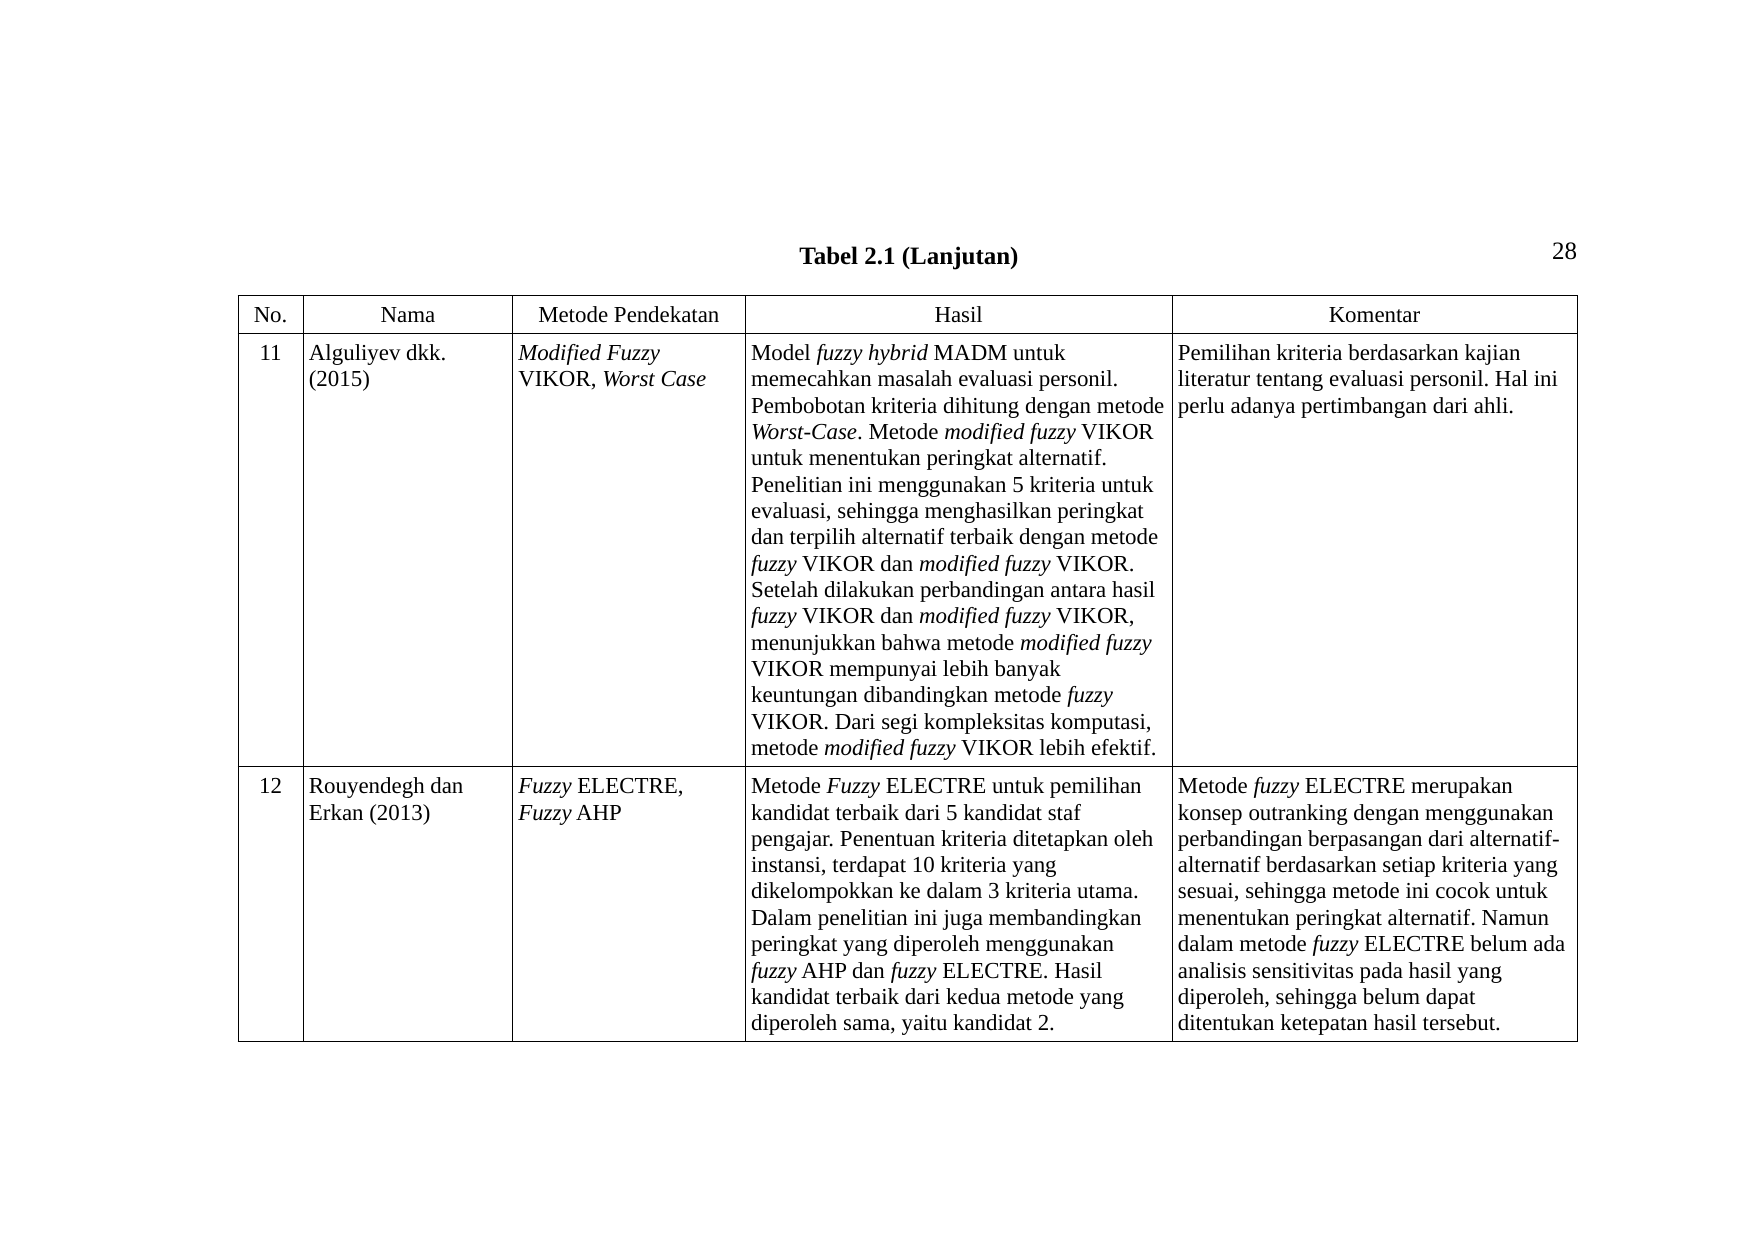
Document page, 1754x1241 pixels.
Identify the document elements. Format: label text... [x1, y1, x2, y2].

table_header No. [239, 296, 303, 333]
table_header Nama [304, 296, 512, 333]
table_cell Modified Fuzzy VIKOR, Worst Case [513, 334, 745, 766]
table_cell 11 [239, 334, 303, 766]
table_cell Metode fuzzy ELECTRE merupakan konsep outranking dengan menggunakan perbandingan berpasangan dari alternatif-alternatif berdasarkan setiap kriteria yang sesuai, sehingga metode ini cocok untuk menentukan peringkat alternatif. Namun dalam metode fuzzy ELECTRE belum ada analisis sensitivitas pada hasil yang diperoleh, sehingga belum dapat ditentukan ketepatan hasil tersebut. [1173, 767, 1577, 1041]
table_header Metode Pendekatan [513, 296, 745, 333]
table_cell Fuzzy ELECTRE, Fuzzy AHP [513, 767, 745, 1041]
text Tabel 2.1 (Lanjutan) [277, 241, 1541, 270]
table_header Komentar [1173, 296, 1577, 333]
table_cell Metode Fuzzy ELECTRE untuk pemilihan kandidat terbaik dari 5 kandidat staf pengajar. Penentuan kriteria ditetapkan oleh instansi, terdapat 10 kriteria yang dikelompokkan ke dalam 3 kriteria utama. Dalam penelitian ini juga membandingkan peringkat yang diperoleh menggunakan fuzzy AHP dan fuzzy ELECTRE. Hasil kandidat terbaik dari kedua metode yang diperoleh sama, yaitu kandidat 2. [746, 767, 1172, 1041]
table_cell Rouyendegh dan Erkan (2013) [304, 767, 512, 1041]
table_cell Alguliyev dkk. (2015) [304, 334, 512, 766]
table_cell 12 [239, 767, 303, 1041]
table_cell Model fuzzy hybrid MADM untuk memecahkan masalah evaluasi personil. Pembobotan kriteria dihitung dengan metode Worst-Case. Metode modified fuzzy VIKOR untuk menentukan peringkat alternatif. Penelitian ini menggunakan 5 kriteria untuk evaluasi, sehingga menghasilkan peringkat dan terpilih alternatif terbaik dengan metode fuzzy VIKOR dan modified fuzzy VIKOR. Setelah dilakukan perbandingan antara hasil fuzzy VIKOR dan modified fuzzy VIKOR, menunjukkan bahwa metode modified fuzzy VIKOR mempunyai lebih banyak keuntungan dibandingkan metode fuzzy VIKOR. Dari segi kompleksitas komputasi, metode modified fuzzy VIKOR lebih efektif. [746, 334, 1172, 766]
table_header Hasil [746, 296, 1172, 333]
table_cell Pemilihan kriteria berdasarkan kajian literatur tentang evaluasi personil. Hal ini perlu adanya pertimbangan dari ahli. [1173, 334, 1577, 766]
